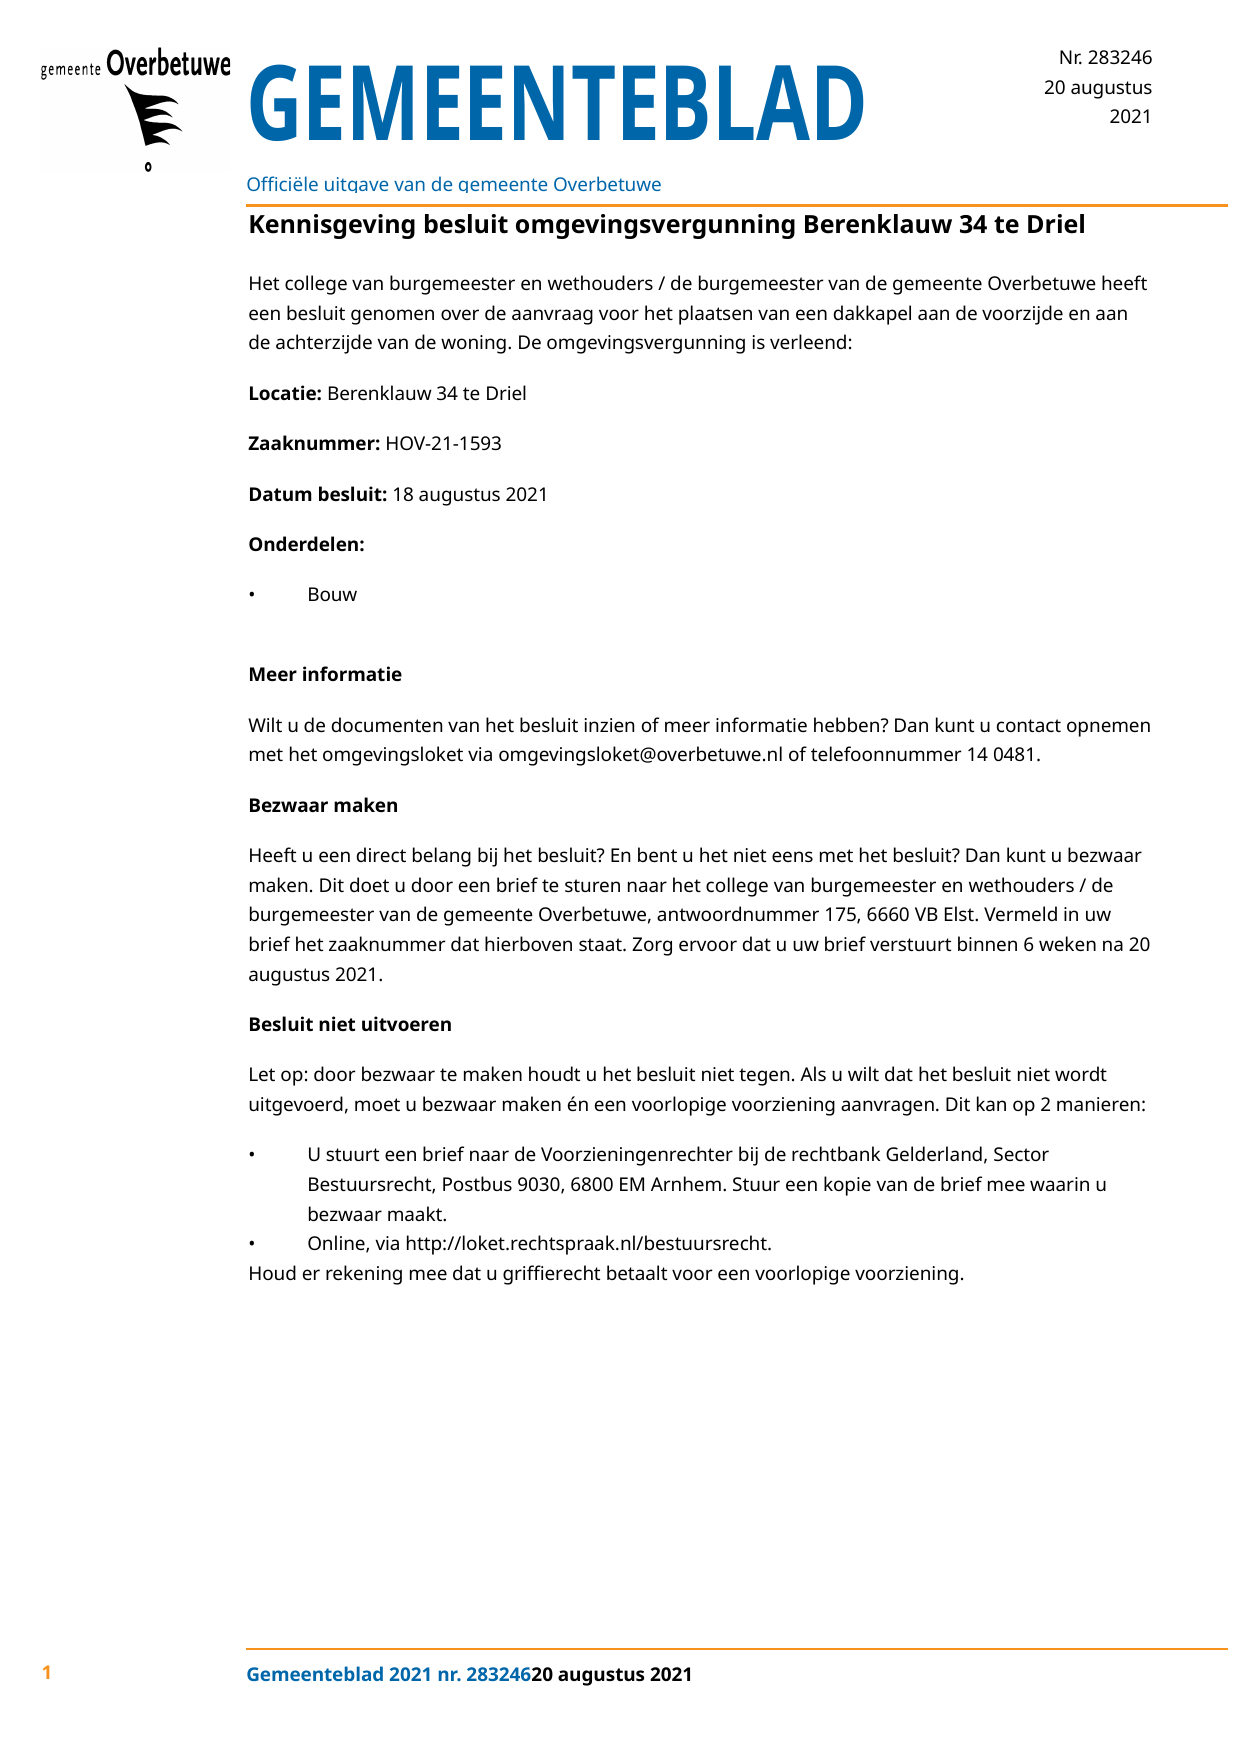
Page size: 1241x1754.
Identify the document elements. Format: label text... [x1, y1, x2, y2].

text Datum besluit: 18 augustus 2021 [248, 481, 1152, 506]
text Meer informatie [248, 662, 1152, 687]
text Locatie: Berenklauw 34 te Driel [248, 380, 1152, 406]
picture [41, 47, 231, 172]
text Kennisgeving besluit omgevingsvergunning Berenklauw 34 te Driel [248, 207, 1152, 241]
text Onderdelen: [248, 531, 1152, 557]
list U stuurt een brief naar de Voorzieningenrechter bij de rechtbank Gelderland, Sector Bestuursrecht, Postbus 9030, 6800 EM Arnhem. Stuur een kopie van de brief mee waarin u bezwaar maakt. [248, 1142, 1152, 1226]
list Bouw [248, 582, 1152, 607]
text Het college van burgemeester en wethouders / de burgemeester van de gemeente Overbetuwe heeft een besluit genomen over de aanvraag voor het plaatsen van een dakkapel aan de voorzijde en aan de achterzijde van de woning. De omgevingsvergunning is verleend: [248, 270, 1152, 355]
text Zaaknummer: HOV-21-1593 [248, 430, 1152, 456]
text Let op: door bezwaar te maken houdt u het besluit niet tegen. Als u wilt dat het besluit niet wordt uitgevoerd, moet u bezwaar maken én een voorlopige voorziening aanvragen. Dit kan op 2 manieren: [248, 1062, 1152, 1117]
text Besluit niet uitvoeren [248, 1011, 1152, 1037]
text Heeft u een direct belang bij het besluit? En bent u het niet eens met het besluit? Dan kunt u bezwaar maken. Dit doet u door een brief te sturen naar het college van burgemeester en wethouders / de burgemeester van de gemeente Overbetuwe, antwoordnummer 175, 6660 VB Elst. Vermeld in uw brief het zaaknummer dat hierboven staat. Zorg ervoor dat u uw brief verstuurt binnen 6 weken na 20 augustus 2021. [248, 842, 1152, 986]
text Houd er rekening mee dat u griffierecht betaalt voor een voorlopige voorziening. [248, 1260, 1152, 1286]
list Online, via http://loket.rechtspraak.nl/bestuursrecht. [248, 1230, 1152, 1256]
text Bezwaar maken [248, 792, 1152, 818]
text Wilt u de documenten van het besluit inzien of meer informatie hebben? Dan kunt u contact opnemen met het omgevingsloket via omgevingsloket@overbetuwe.nl of telefoonnummer 14 0481. [248, 712, 1152, 767]
